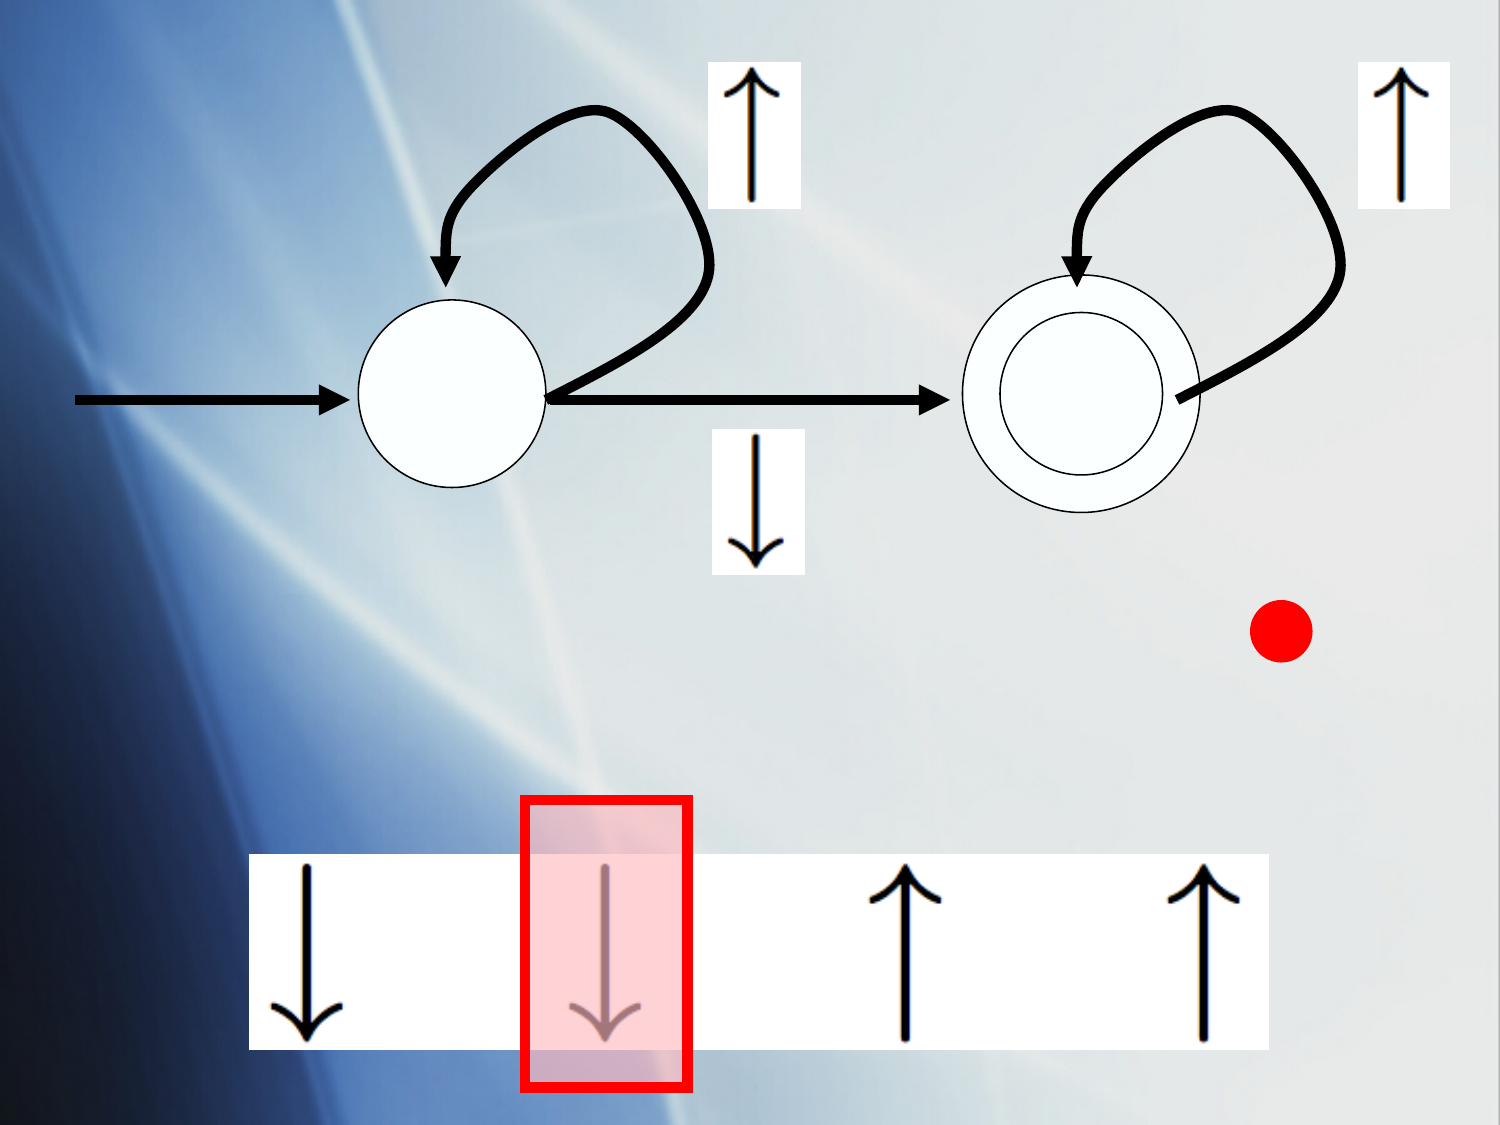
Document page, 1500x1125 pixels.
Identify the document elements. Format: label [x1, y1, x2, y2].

picture [0, 0, 1500, 1125]
text_box [358, 299, 546, 488]
text_box [1250, 600, 1313, 663]
text_box [962, 275, 1201, 513]
text_box [525, 800, 688, 1088]
